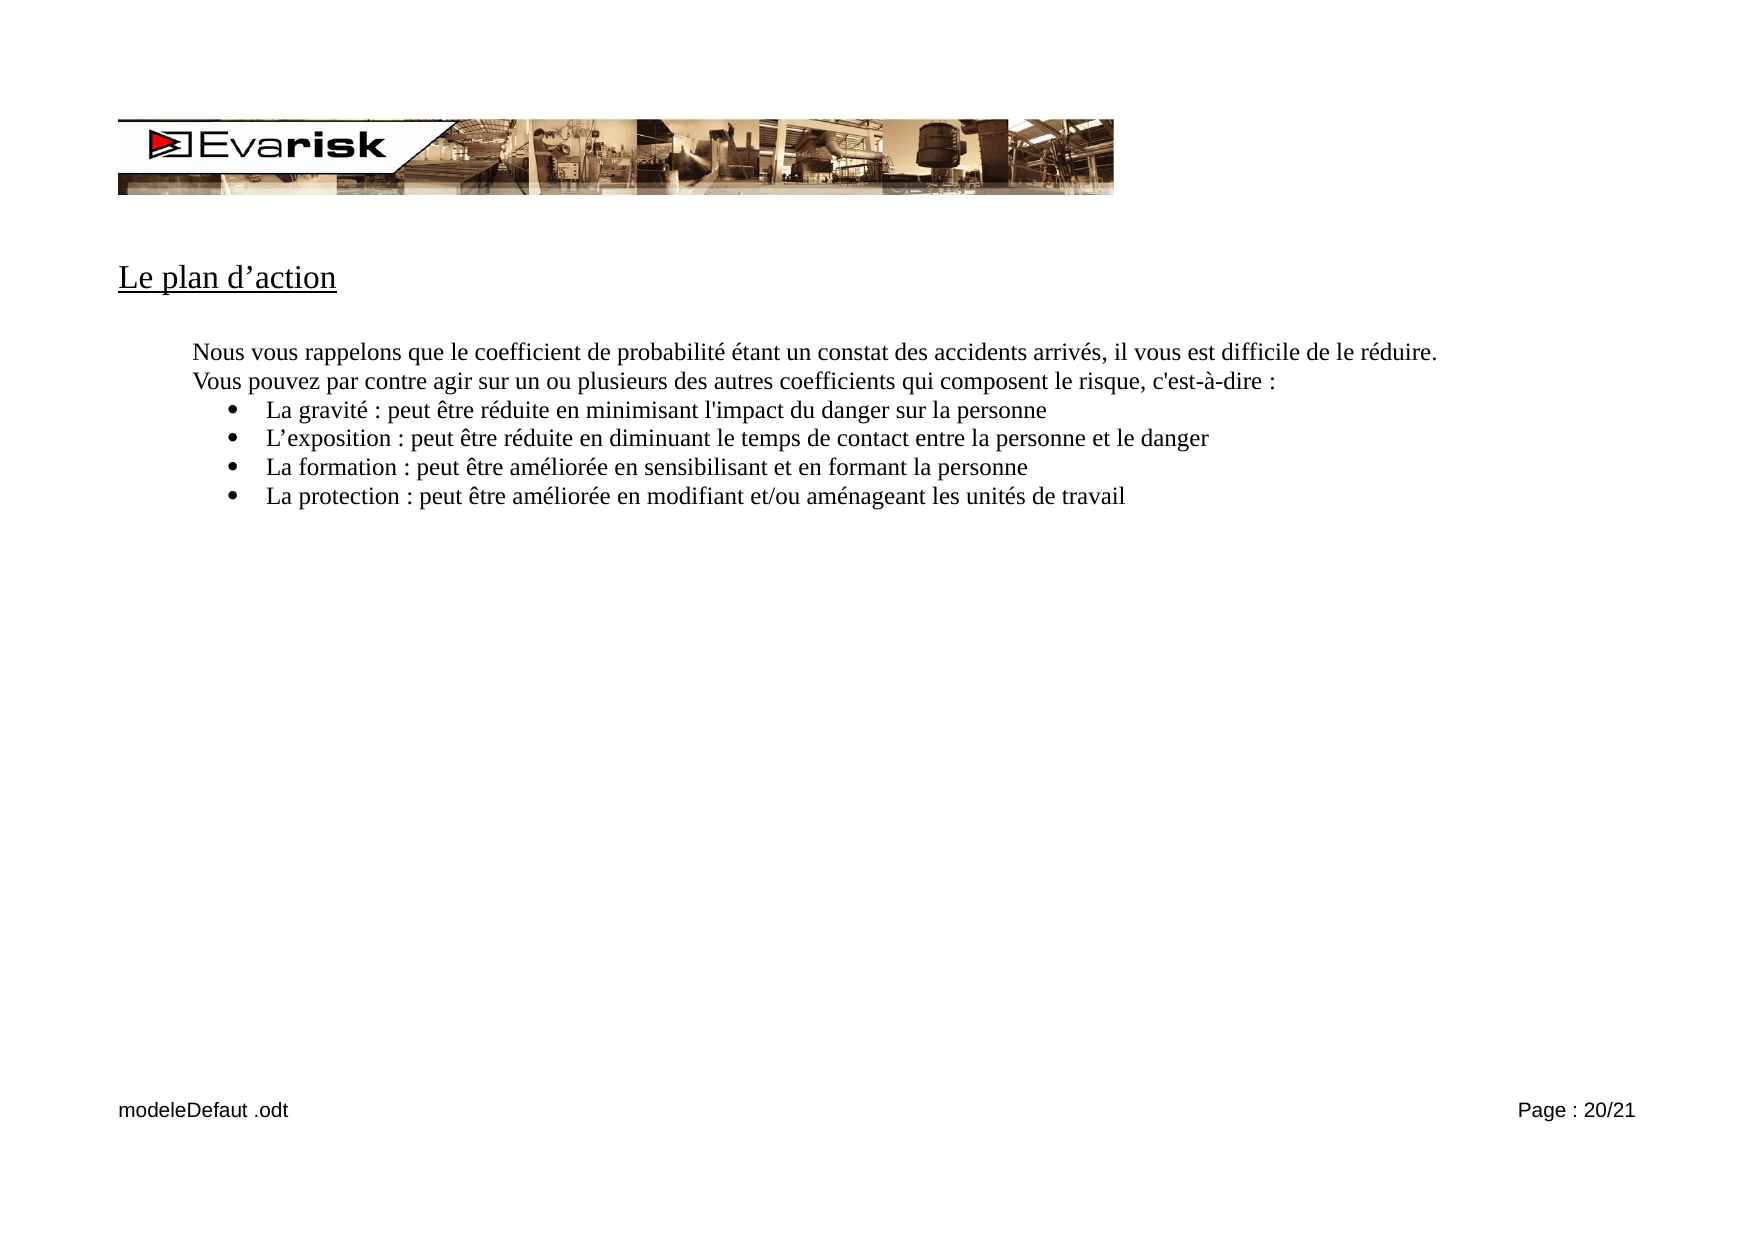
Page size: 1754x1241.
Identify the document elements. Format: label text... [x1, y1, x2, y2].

text Nous vous rappelons que le coefficient de probabilité étant un constat des accidents arrivés, il vous est difficile de le réduire. [192, 337, 1636, 366]
list La gravité : peut être réduite en minimisant l'impact du danger sur la personne [228, 395, 1636, 423]
text Vous pouvez par contre agir sur un ou plusieurs des autres coefficients qui composent le risque, c'est-à-dire : [192, 366, 1636, 395]
list La formation : peut être améliorée en sensibilisant et en formant la personne [228, 452, 1636, 481]
subtitle Le plan d’action [118, 258, 1636, 296]
list L’exposition : peut être réduite en diminuant le temps de contact entre la personne et le danger [228, 423, 1636, 452]
list La protection : peut être améliorée en modifiant et/ou aménageant les unités de travail [228, 481, 1636, 510]
